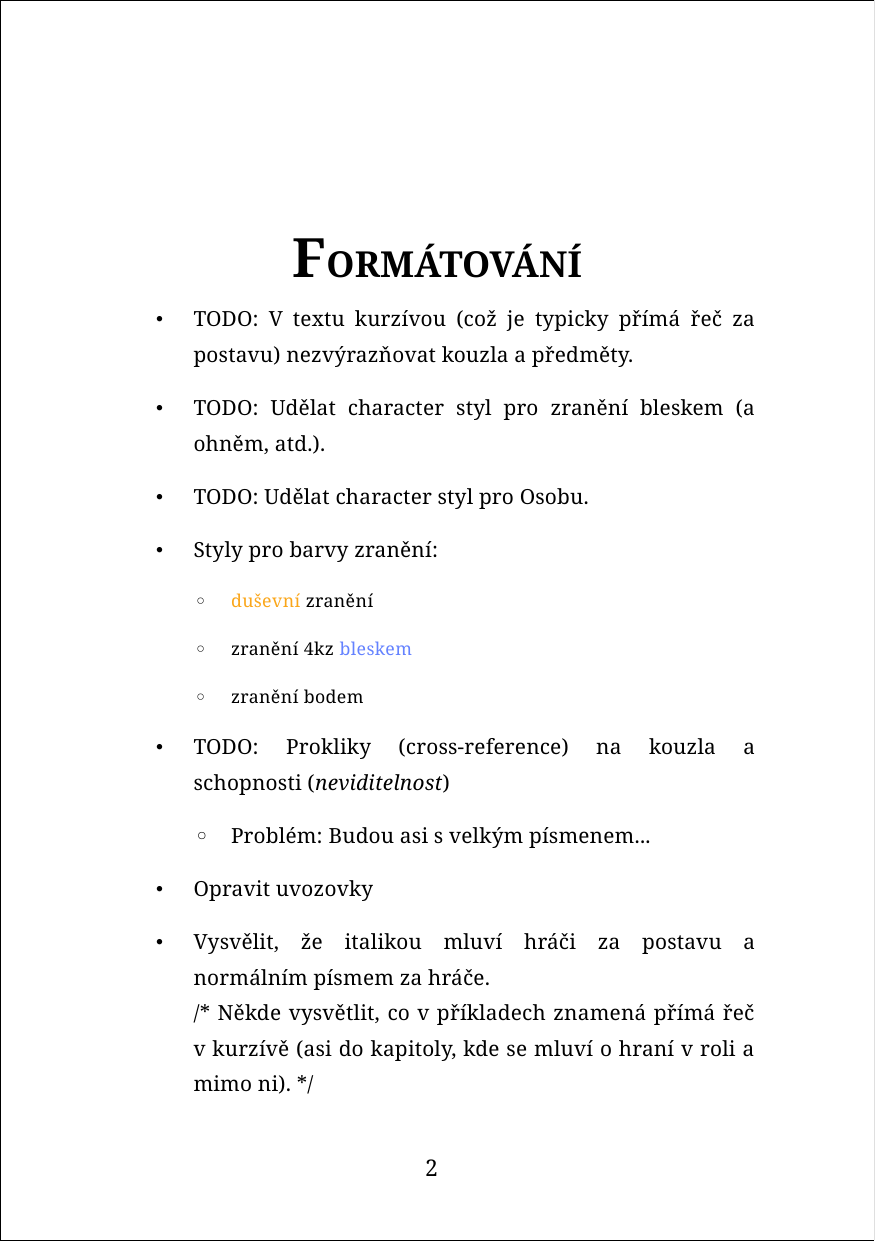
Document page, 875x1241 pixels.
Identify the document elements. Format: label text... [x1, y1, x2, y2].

list zranění 4kz bleskem [193, 636, 756, 661]
list TODO: Prokliky (cross-reference) na kouzla a schopnosti (neviditelnost) [156, 732, 756, 796]
list TODO: Udělat character styl pro Osobu. [156, 482, 756, 511]
list TODO: Udělat character styl pro zranění bleskem (a ohněm, atd.). [156, 393, 756, 457]
list Styly pro barvy zranění: [156, 535, 756, 564]
list duševní zranění [193, 588, 756, 613]
list TODO: V textu kurzívou (což je typicky přímá řeč za postavu) nezvýrazňovat kouzla a předměty. [156, 304, 756, 368]
subtitle Formátování [118, 219, 756, 293]
list Vysvělit, že italikou mluví hráči za postavu a normálním písmem za hráče. /* Někde vysvětlit, co v příkladech znamená přímá řeč v kurzívě (asi do kapitoly, kde se mluví o hraní v roli a mimo ni). */ [156, 927, 756, 1098]
list zranění bodem [193, 684, 756, 708]
list Opravit uvozovky [156, 874, 756, 903]
list Problém: Budou asi s velkým písmenem... [193, 821, 756, 849]
